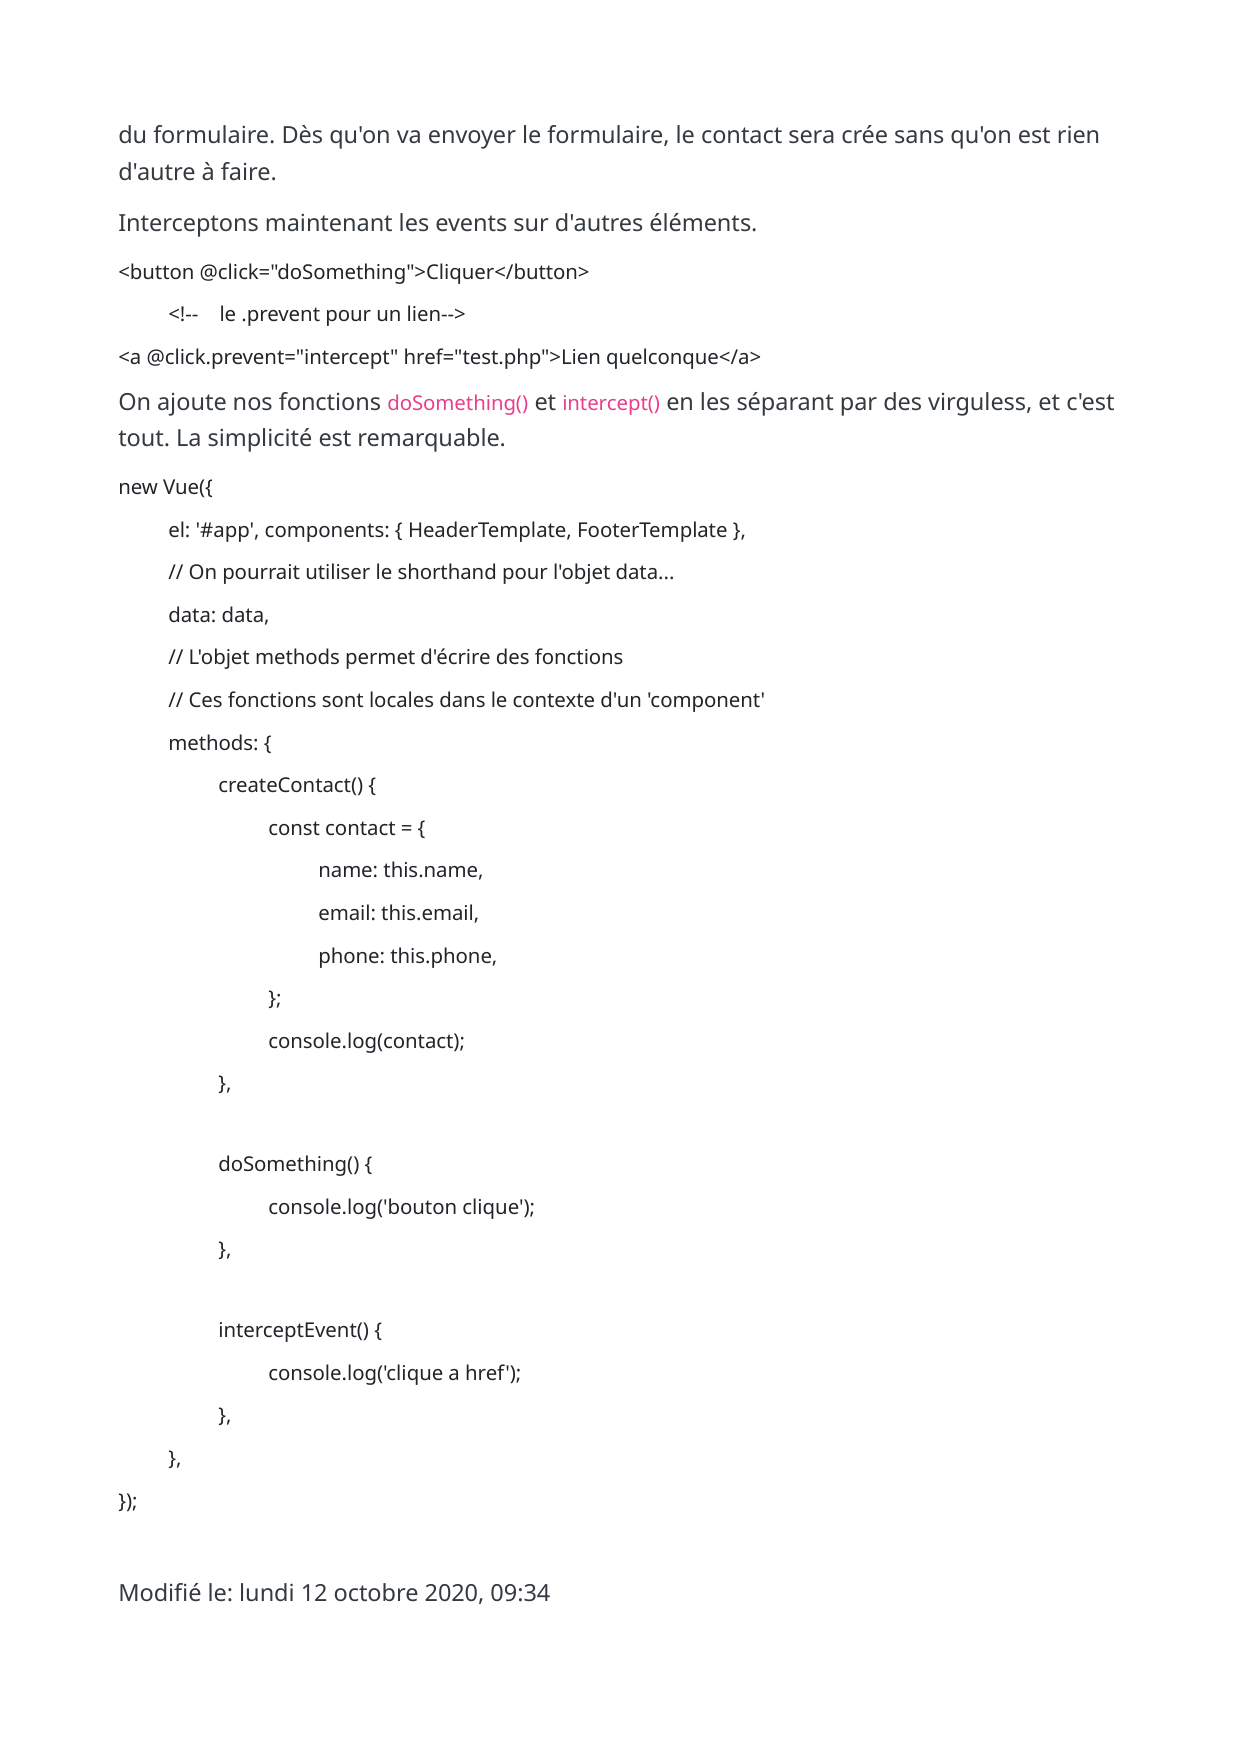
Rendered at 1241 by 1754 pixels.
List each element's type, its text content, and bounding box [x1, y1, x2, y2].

text Interceptons maintenant les events sur d'autres éléments. [118, 206, 1122, 238]
text new Vue({ [118, 473, 1122, 501]
text data: data, [118, 600, 1122, 628]
text Modifié le: lundi 12 octobre 2020, 09:34 [118, 1576, 1122, 1608]
text }, [118, 1235, 1122, 1263]
text }; [118, 984, 1122, 1012]
text <!-- le .prevent pour un lien--> [118, 300, 1122, 328]
text // On pourrait utiliser le shorthand pour l'objet data... [118, 558, 1122, 586]
text createContact() { [118, 771, 1122, 799]
text const contact = { [118, 813, 1122, 841]
text methods: { [118, 728, 1122, 756]
text doSomething() { [118, 1150, 1122, 1178]
text du formulaire. Dès qu'on va envoyer le formulaire, le contact sera crée sans qu'on est rien d'autre à faire. [118, 118, 1122, 187]
text }, [118, 1069, 1122, 1097]
text interceptEvent() { [118, 1316, 1122, 1344]
text // L'objet methods permet d'écrire des fonctions [118, 643, 1122, 671]
text }); [118, 1486, 1122, 1514]
text console.log(contact); [118, 1026, 1122, 1054]
text email: this.email, [118, 899, 1122, 927]
text // Ces fonctions sont locales dans le contexte d'un 'component' [118, 686, 1122, 714]
text <a @click.prevent="intercept" href="test.php">Lien quelconque</a> [118, 342, 1122, 370]
text }, [118, 1444, 1122, 1472]
text On ajoute nos fonctions doSomething() et intercept() en les séparant par des virguless, et c'est tout. La simplicité est remarquable. [118, 385, 1122, 453]
text name: this.name, [118, 856, 1122, 884]
text phone: this.phone, [118, 941, 1122, 969]
text }, [118, 1401, 1122, 1429]
text console.log('bouton clique'); [118, 1192, 1122, 1221]
text <button @click="doSomething">Cliquer</button> [118, 258, 1122, 285]
text console.log('clique a href'); [118, 1358, 1122, 1387]
text el: '#app', components: { HeaderTemplate, FooterTemplate }, [118, 515, 1122, 543]
